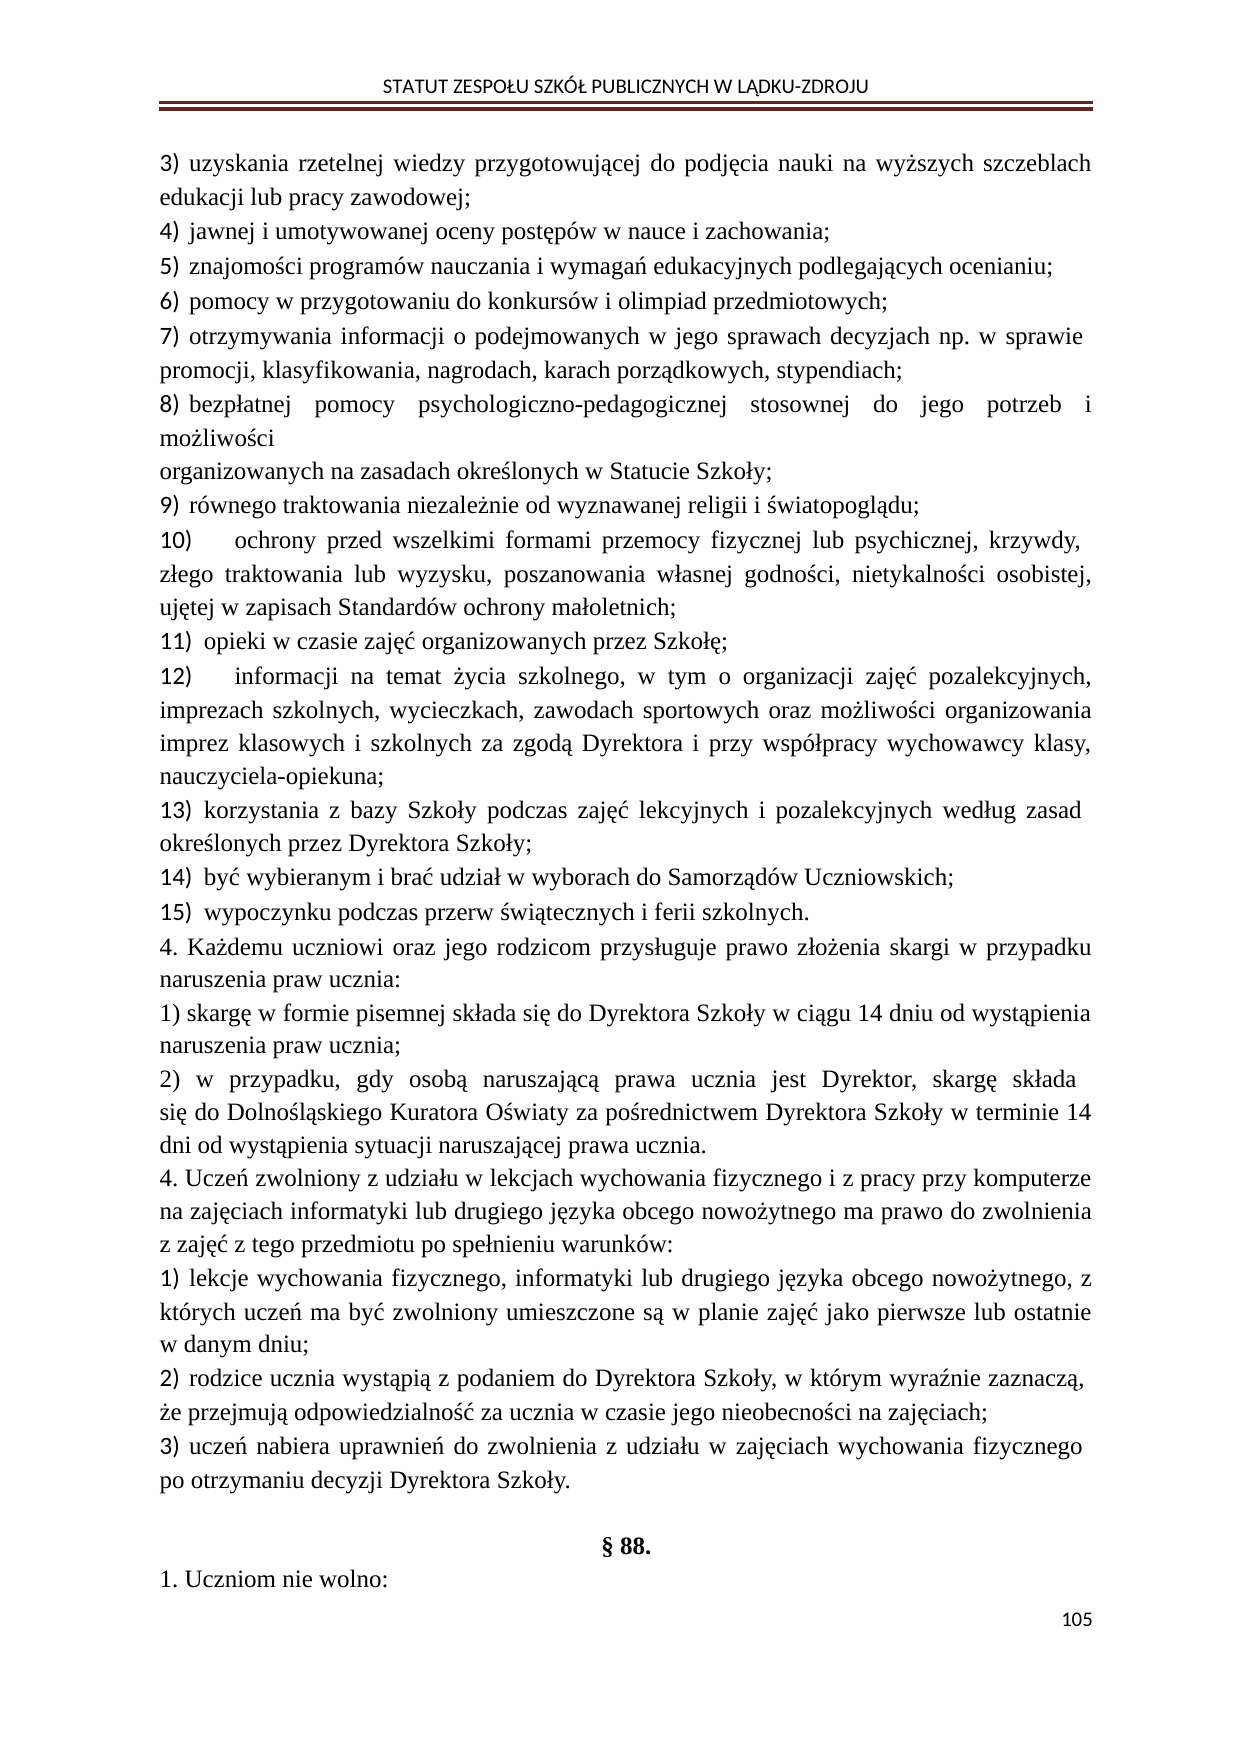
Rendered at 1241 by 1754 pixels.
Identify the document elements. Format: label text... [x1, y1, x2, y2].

text 1. Uczniom nie wolno: [159, 1564, 1093, 1593]
text 4. Uczeń zwolniony z udziału w lekcjach wychowania fizycznego i z pracy przy komputerze na zajęciach informatyki lub drugiego języka obcego nowożytnego ma prawo do zwolnienia z zajęć z tego przedmiotu po spełnieniu warunków: [159, 1163, 1093, 1257]
text 1) skargę w formie pisemnej składa się do Dyrektora Szkoły w ciągu 14 dniu od wystąpienia naruszenia praw ucznia; [159, 998, 1093, 1059]
list ochrony przed wszelkimi formami przemocy fizycznej lub psychicznej, krzywdy, złego traktowania lub wyzysku, poszanowania własnej godności, nietykalności osobistej, ujętej w zapisach Standardów ochrony małoletnich; [159, 524, 1093, 621]
list pomocy w przygotowaniu do konkursów i olimpiad przedmiotowych; [159, 285, 1093, 316]
text 4. Każdemu uczniowi oraz jego rodzicom przysługuje prawo złożenia skargi w przypadku naruszenia praw ucznia: [159, 932, 1093, 993]
list korzystania z bazy Szkoły podczas zajęć lekcyjnych i pozalekcyjnych według zasad określonych przez Dyrektora Szkoły; [159, 794, 1093, 857]
list lekcje wychowania fizycznego, informatyki lub drugiego języka obcego nowożytnego, z których uczeń ma być zwolniony umieszczone są w planie zajęć jako pierwsze lub ostatnie w danym dniu; [159, 1262, 1093, 1358]
text 2) w przypadku, gdy osobą naruszającą prawa ucznia jest Dyrektor, skargę składa się do Dolnośląskiego Kuratora Oświaty za pośrednictwem Dyrektora Szkoły w terminie 14 dni od wystąpienia sytuacji naruszającej prawa ucznia. [159, 1064, 1093, 1158]
list być wybieranym i brać udział w wyborach do Samorządów Uczniowskich; [159, 862, 1093, 892]
list otrzymywania informacji o podejmowanych w jego sprawach decyzjach np. w sprawie promocji, klasyfikowania, nagrodach, karach porządkowych, stypendiach; [159, 320, 1093, 384]
list znajomości programów nauczania i wymagań edukacyjnych podlegających ocenianiu; [159, 250, 1093, 281]
list jawnej i umotywowanej oceny postępów w nauce i zachowania; [159, 215, 1093, 246]
text § 88. [159, 1531, 1093, 1560]
list informacji na temat życia szkolnego, w tym o organizacji zajęć pozalekcyjnych, imprezach szkolnych, wycieczkach, zawodach sportowych oraz możliwości organizowania imprez klasowych i szkolnych za zgodą Dyrektora i przy współpracy wychowawcy klasy, nauczyciela-opiekuna; [159, 660, 1093, 789]
list opieki w czasie zajęć organizowanych przez Szkołę; [159, 625, 1093, 655]
list wypoczynku podczas przerw świątecznych i ferii szkolnych. [159, 897, 1093, 927]
list bezpłatnej pomocy psychologiczno-pedagogicznej stosownej do jego potrzeb i możliwości organizowanych na zasadach określonych w Statucie Szkoły; [159, 388, 1093, 485]
list uczeń nabiera uprawnień do zwolnienia z udziału w zajęciach wychowania fizycznego po otrzymaniu decyzji Dyrektora Szkoły. [159, 1430, 1093, 1494]
list uzyskania rzetelnej wiedzy przygotowującej do podjęcia nauki na wyższych szczeblach edukacji lub pracy zawodowej; [159, 148, 1093, 211]
list rodzice ucznia wystąpią z podaniem do Dyrektora Szkoły, w którym wyraźnie zaznaczą, że przejmują odpowiedzialność za ucznia w czasie jego nieobecności na zajęciach; [159, 1363, 1093, 1426]
list równego traktowania niezależnie od wyznawanej religii i światopoglądu; [159, 489, 1093, 519]
